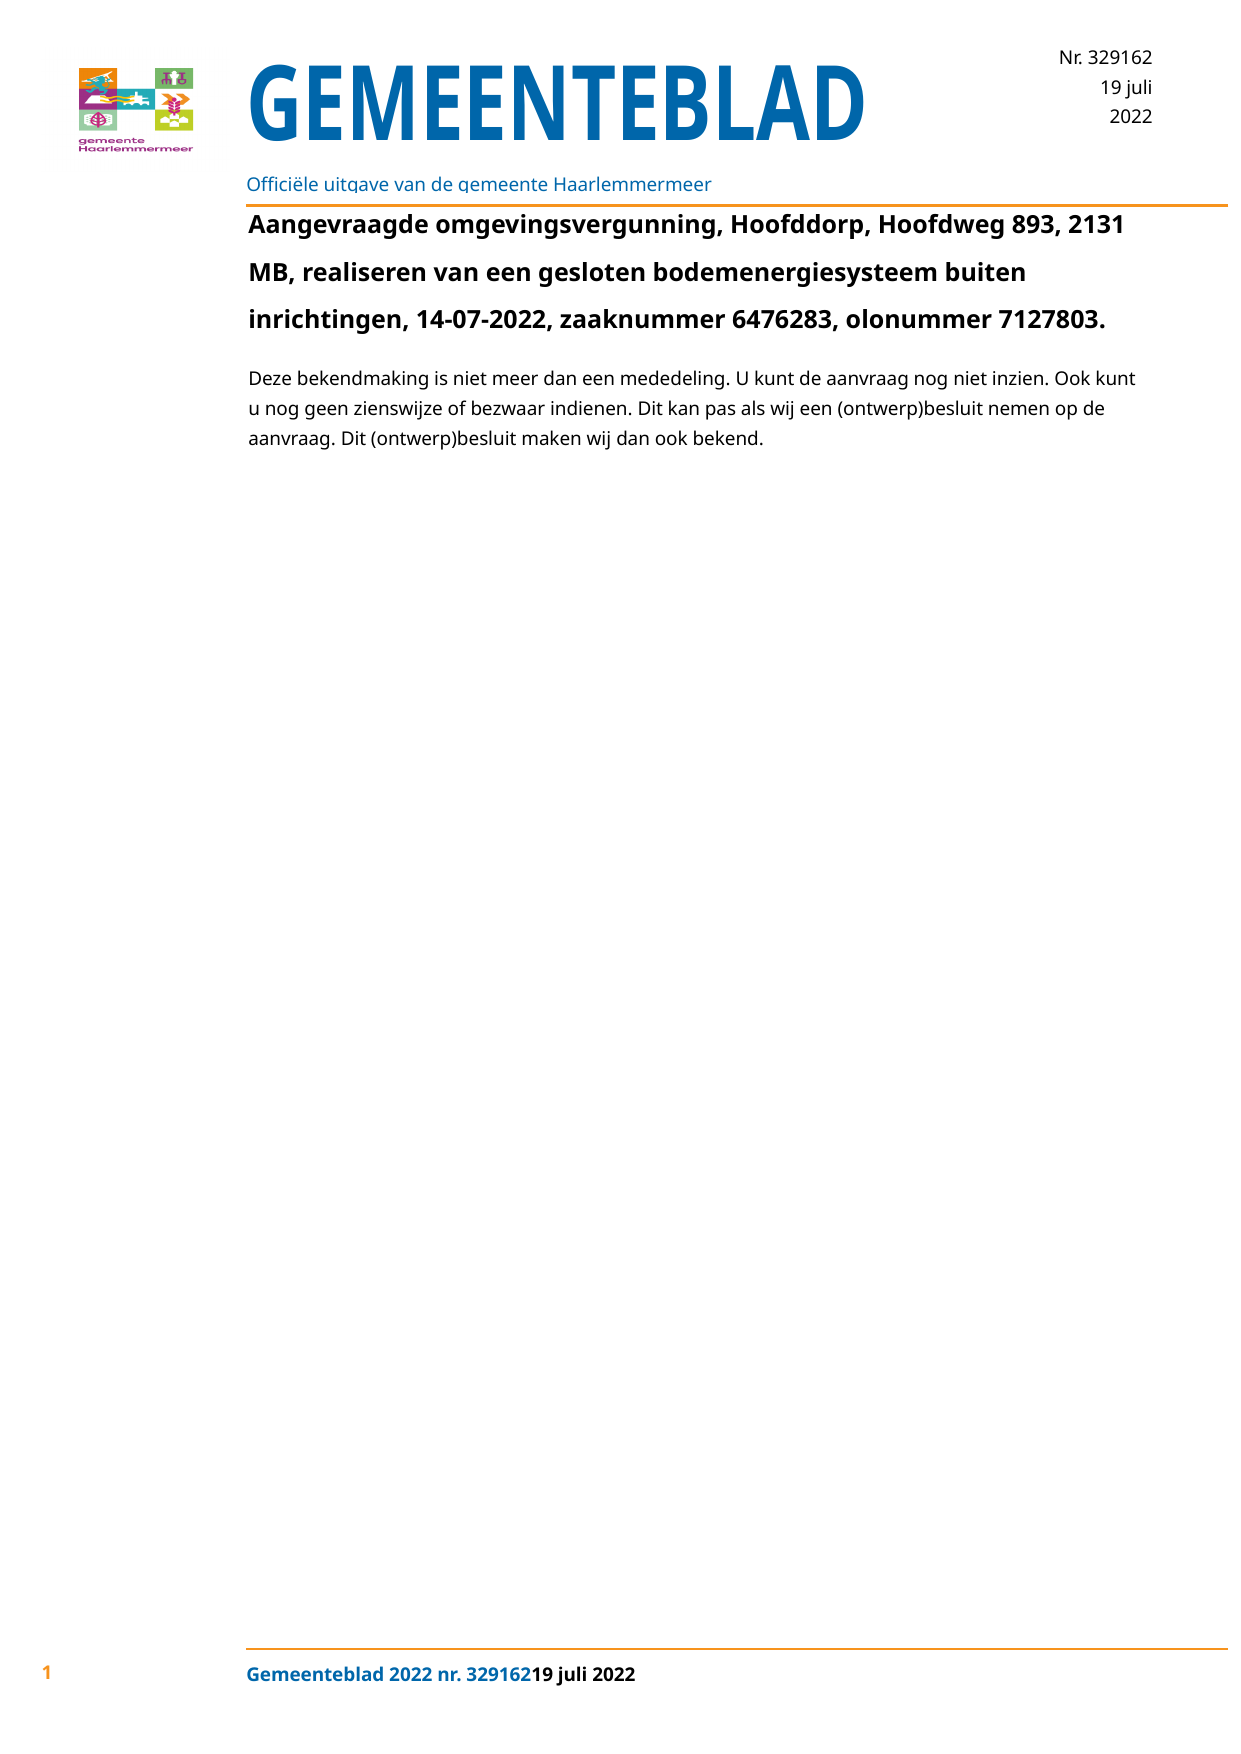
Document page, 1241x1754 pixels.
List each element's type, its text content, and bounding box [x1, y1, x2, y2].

text Aangevraagde omgevingsvergunning, Hoofddorp, Hoofdweg 893, 2131 MB, realiseren van een gesloten bodemenergiesysteem buiten inrichtingen, 14-07-2022, zaaknummer 6476283, olonummer 7127803. [248, 207, 1152, 336]
text Deze bekendmaking is niet meer dan een mededeling. U kunt de aanvraag nog niet inzien. Ook kunt u nog geen zienswijze of bezwaar indienen. Dit kan pas als wij een (ontwerp)besluit nemen op de aanvraag. Dit (ontwerp)besluit maken wij dan ook bekend. [248, 366, 1152, 450]
picture [41, 47, 231, 172]
